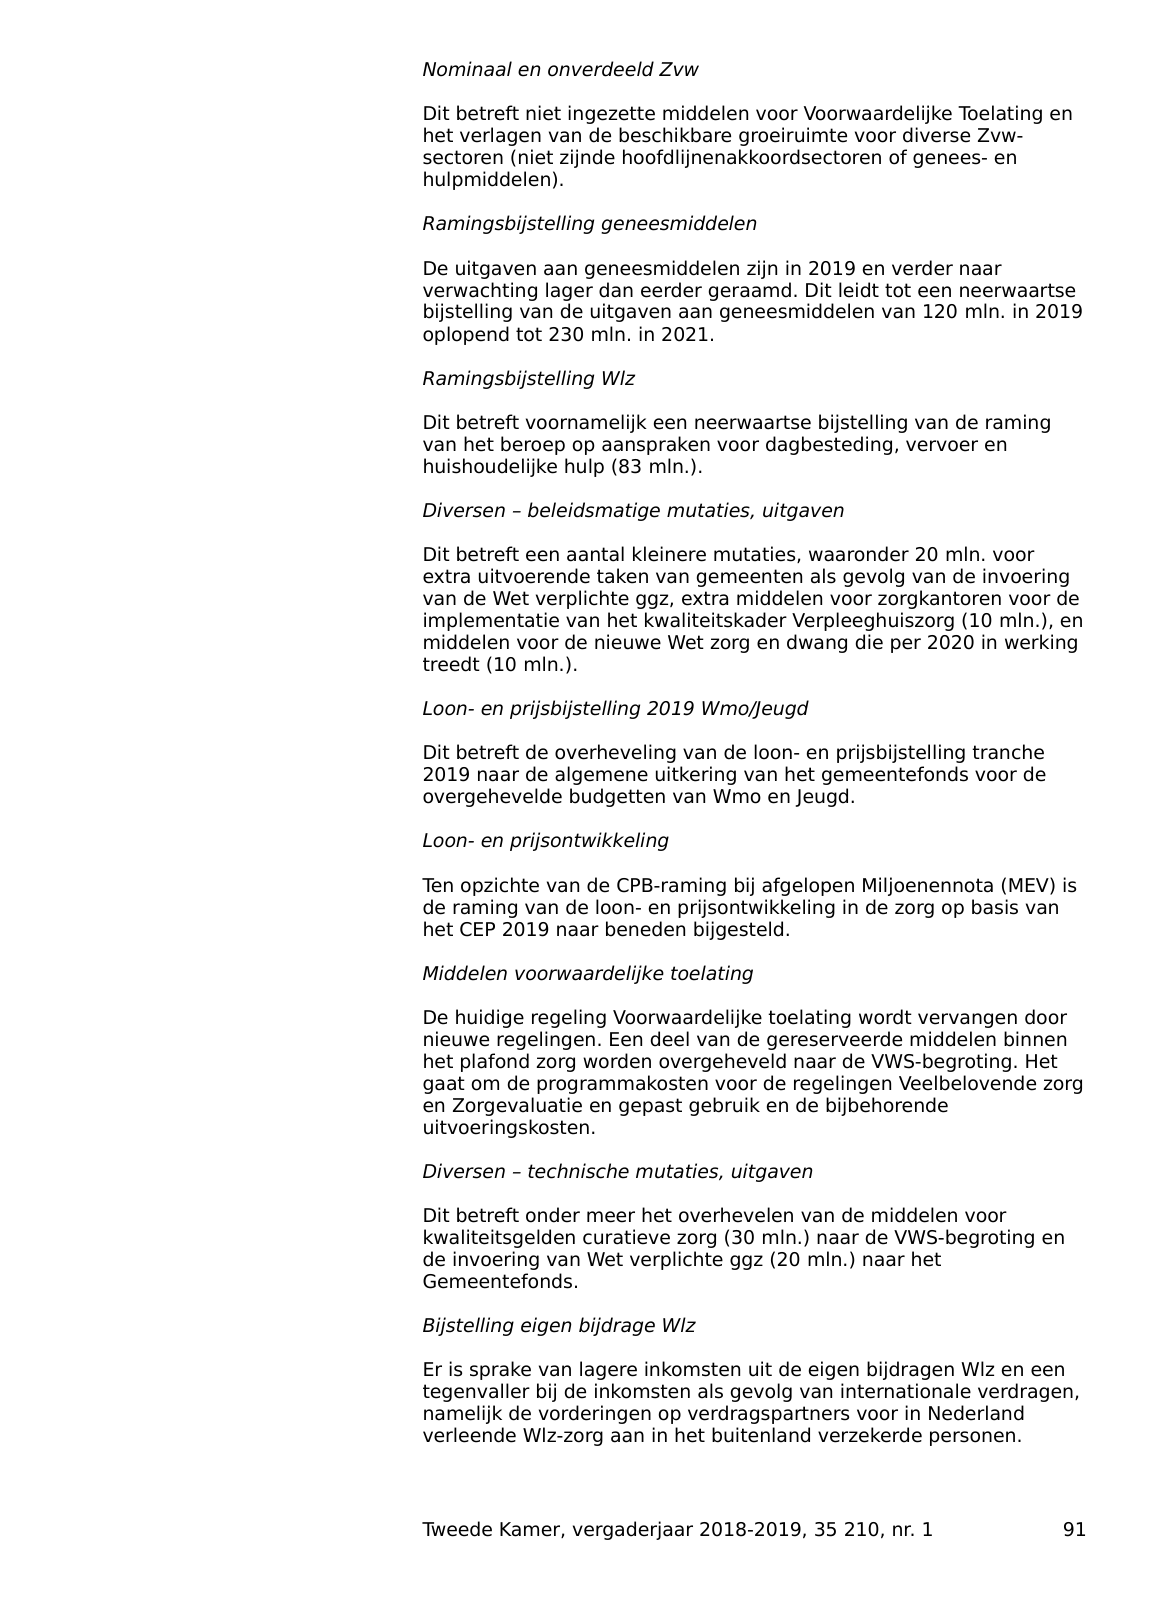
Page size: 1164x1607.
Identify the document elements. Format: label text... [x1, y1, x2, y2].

text De huidige regeling Voorwaardelijke toelating wordt vervangen door nieuwe regelingen. Een deel van de gereserveerde middelen binnen het plafond zorg worden overgeheveld naar de VWS-begroting. Het gaat om de programmakosten voor de regelingen Veelbelovende zorg en Zorgevaluatie en gepast gebruik en de bijbehorende uitvoeringskosten. [422, 1007, 1087, 1139]
text Dit betreft de overheveling van de loon- en prijsbijstelling tranche 2019 naar de algemene uitkering van het gemeentefonds voor de overgehevelde budgetten van Wmo en Jeugd. [422, 742, 1087, 808]
text Dit betreft een aantal kleinere mutaties, waaronder 20 mln. voor extra uitvoerende taken van gemeenten als gevolg van de invoering van de Wet verplichte ggz, extra middelen voor zorgkantoren voor de implementatie van het kwaliteitskader Verpleeghuiszorg (10 mln.), en middelen voor de nieuwe Wet zorg en dwang die per 2020 in werking treedt (10 mln.). [422, 544, 1087, 676]
subtitle Nominaal en onverdeeld Zvw [422, 59, 1087, 81]
text Ten opzichte van de CPB-raming bij afgelopen Miljoenennota (MEV) is de raming van de loon- en prijsontwikkeling in de zorg op basis van het CEP 2019 naar beneden bijgesteld. [422, 874, 1087, 941]
subtitle Ramingsbijstelling Wlz [422, 368, 1087, 389]
text De uitgaven aan geneesmiddelen zijn in 2019 en verder naar verwachting lager dan eerder geraamd. Dit leidt tot een neerwaartse bijstelling van de uitgaven aan geneesmiddelen van 120 mln. in 2019 oplopend tot 230 mln. in 2021. [422, 257, 1087, 345]
text Er is sprake van lagere inkomsten uit de eigen bijdragen Wlz en een tegenvaller bij de inkomsten als gevolg van internationale verdragen, namelijk de vorderingen op verdragspartners voor in Nederland verleende Wlz-zorg aan in het buitenland verzekerde personen. [422, 1359, 1087, 1447]
subtitle Middelen voorwaardelijke toelating [422, 963, 1087, 985]
subtitle Loon- en prijsbijstelling 2019 Wmo/Jeugd [422, 698, 1087, 720]
text Dit betreft onder meer het overhevelen van de middelen voor kwaliteitsgelden curatieve zorg (30 mln.) naar de VWS-begroting en de invoering van Wet verplichte ggz (20 mln.) naar het Gemeentefonds. [422, 1205, 1087, 1293]
subtitle Ramingsbijstelling geneesmiddelen [422, 213, 1087, 235]
subtitle Diversen – beleidsmatige mutaties, uitgaven [422, 500, 1087, 522]
subtitle Bijstelling eigen bijdrage Wlz [422, 1315, 1087, 1337]
text Dit betreft voornamelijk een neerwaartse bijstelling van de raming van het beroep op aanspraken voor dagbesteding, vervoer en huishoudelijke hulp (83 mln.). [422, 412, 1087, 478]
subtitle Loon- en prijsontwikkeling [422, 830, 1087, 852]
text Dit betreft niet ingezette middelen voor Voorwaardelijke Toelating en het verlagen van de beschikbare groeiruimte voor diverse Zvw-sectoren (niet zijnde hoofdlijnenakkoordsectoren of genees- en hulpmiddelen). [422, 103, 1087, 191]
subtitle Diversen – technische mutaties, uitgaven [422, 1161, 1087, 1183]
